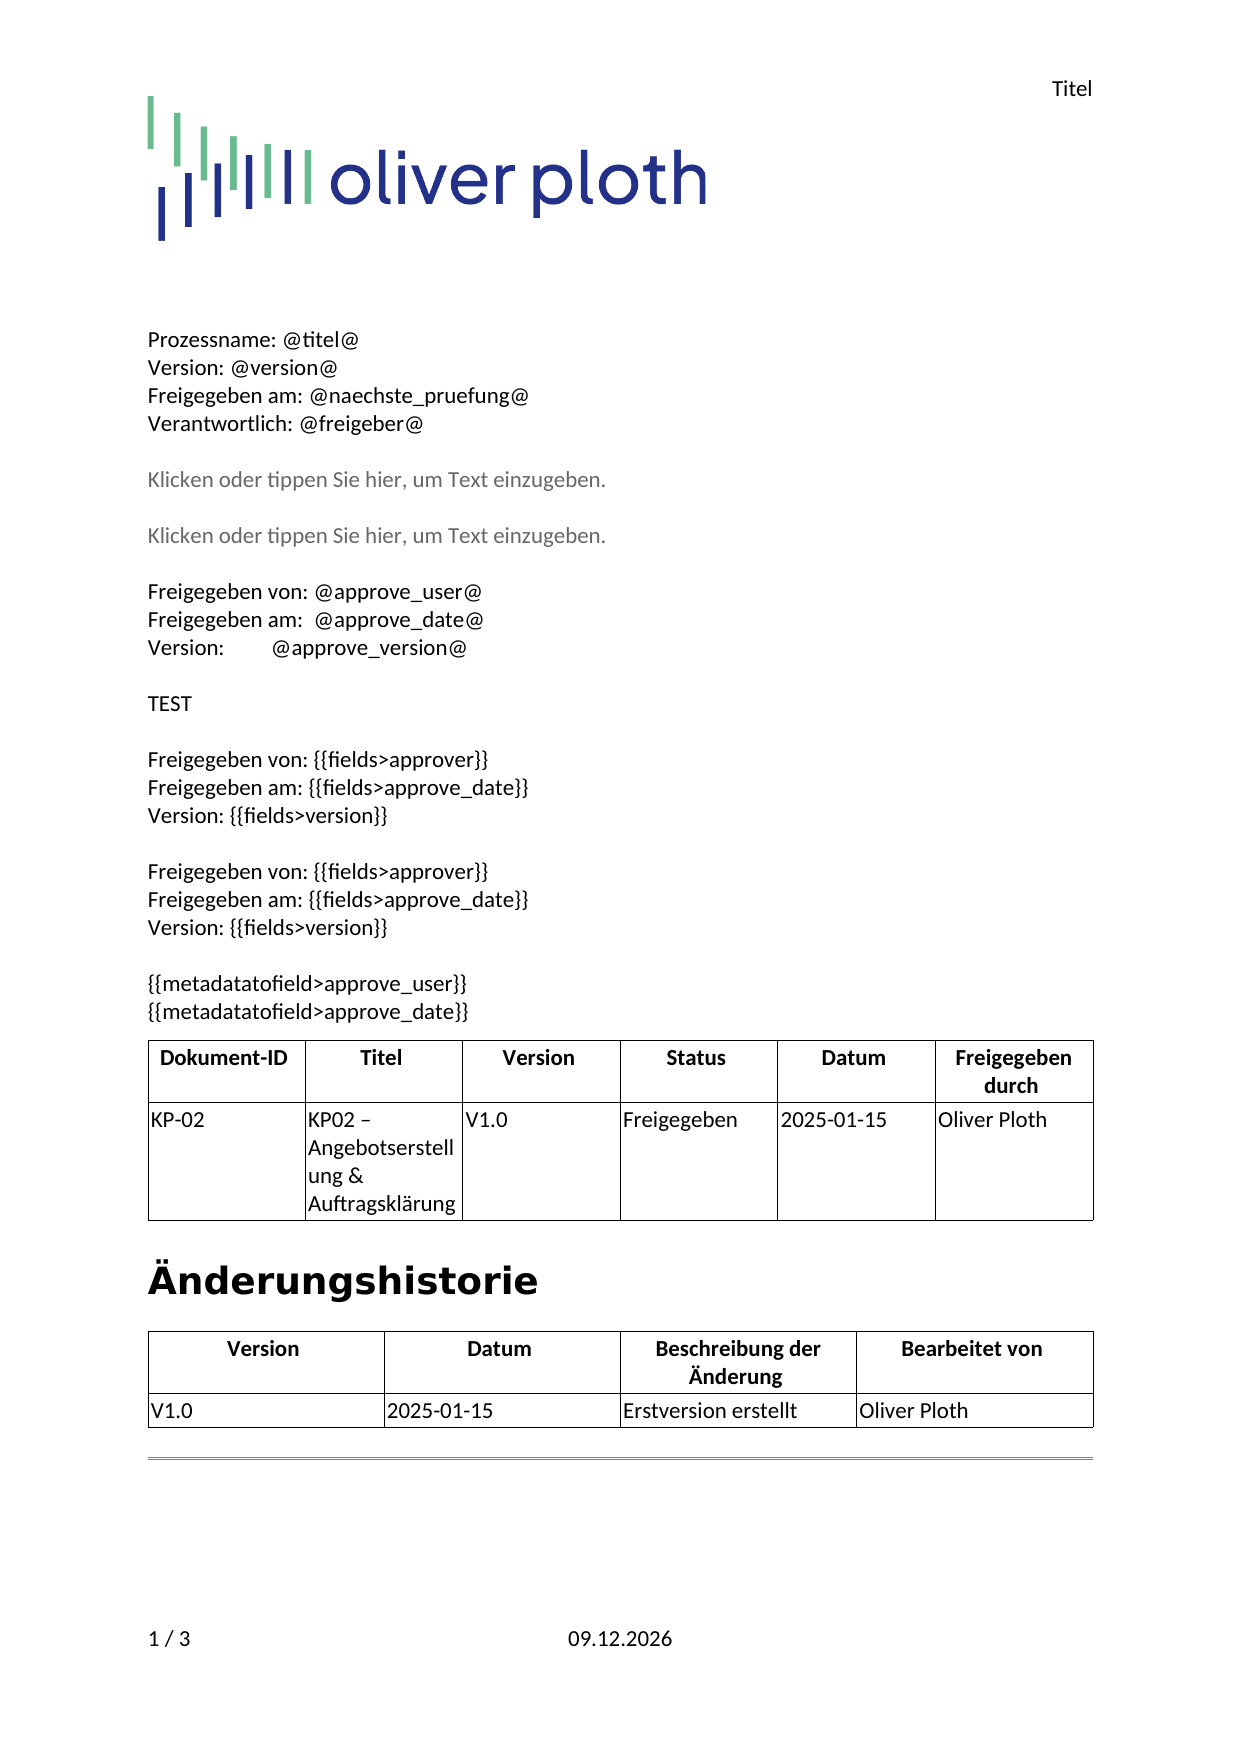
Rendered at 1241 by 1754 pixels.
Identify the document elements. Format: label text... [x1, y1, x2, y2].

table_header Dokument-ID [149, 1041, 305, 1102]
table_header Version [463, 1041, 620, 1102]
text Klicken oder tippen Sie hier, um Text einzugeben. [148, 465, 1093, 493]
table_header Beschreibung der Änderung [621, 1332, 856, 1393]
text {{metadatatofield>approve_date}} [148, 997, 1093, 1025]
table_cell V1.0 [149, 1394, 384, 1427]
table_cell KP02 – Angebotserstellung & Auftragsklärung [306, 1103, 462, 1220]
table_cell 2025-01-15 [778, 1103, 935, 1220]
table_header Datum [778, 1041, 935, 1102]
table_header Bearbeitet von [857, 1332, 1093, 1393]
table_cell 2025-01-15 [385, 1394, 620, 1427]
table_cell Freigegeben [621, 1103, 777, 1220]
text Prozessname: @titel@ [148, 325, 1093, 353]
table_cell Erstversion erstellt [621, 1394, 856, 1427]
text Klicken oder tippen Sie hier, um Text einzugeben. [148, 521, 1093, 549]
table_cell Oliver Ploth [857, 1394, 1093, 1427]
table_header Version [149, 1332, 384, 1393]
text Freigegeben am: @naechste_pruefung@ [148, 381, 1093, 409]
text Verantwortlich: @freigeber@ [148, 409, 1093, 437]
table_header Titel [306, 1041, 462, 1102]
text Freigegeben am: @approve_date@ [148, 605, 1093, 633]
subtitle Änderungshistorie [148, 1260, 1093, 1304]
text TEST [148, 689, 1093, 717]
table_cell KP-02 [149, 1103, 305, 1220]
text Version: @approve_version@ [148, 633, 1093, 661]
text Freigegeben von: @approve_user@ [148, 577, 1093, 605]
table_header Status [621, 1041, 777, 1102]
text Freigegeben von: {{fields>approver}} [148, 745, 1093, 773]
table_cell Oliver Ploth [936, 1103, 1093, 1220]
text Version: @version@ [148, 353, 1093, 381]
text Version: {{fields>version}} [148, 801, 1093, 829]
text Version: {{fields>version}} [148, 913, 1093, 941]
text Freigegeben am: {{fields>approve_date}} [148, 885, 1093, 913]
text Freigegeben am: {{fields>approve_date}} [148, 773, 1093, 801]
text Freigegeben von: {{fields>approver}} [148, 857, 1093, 885]
text {{metadatatofield>approve_user}} [148, 969, 1093, 997]
table_header Freigegeben durch [936, 1041, 1093, 1102]
table_header Datum [385, 1332, 620, 1393]
table_cell V1.0 [463, 1103, 620, 1220]
